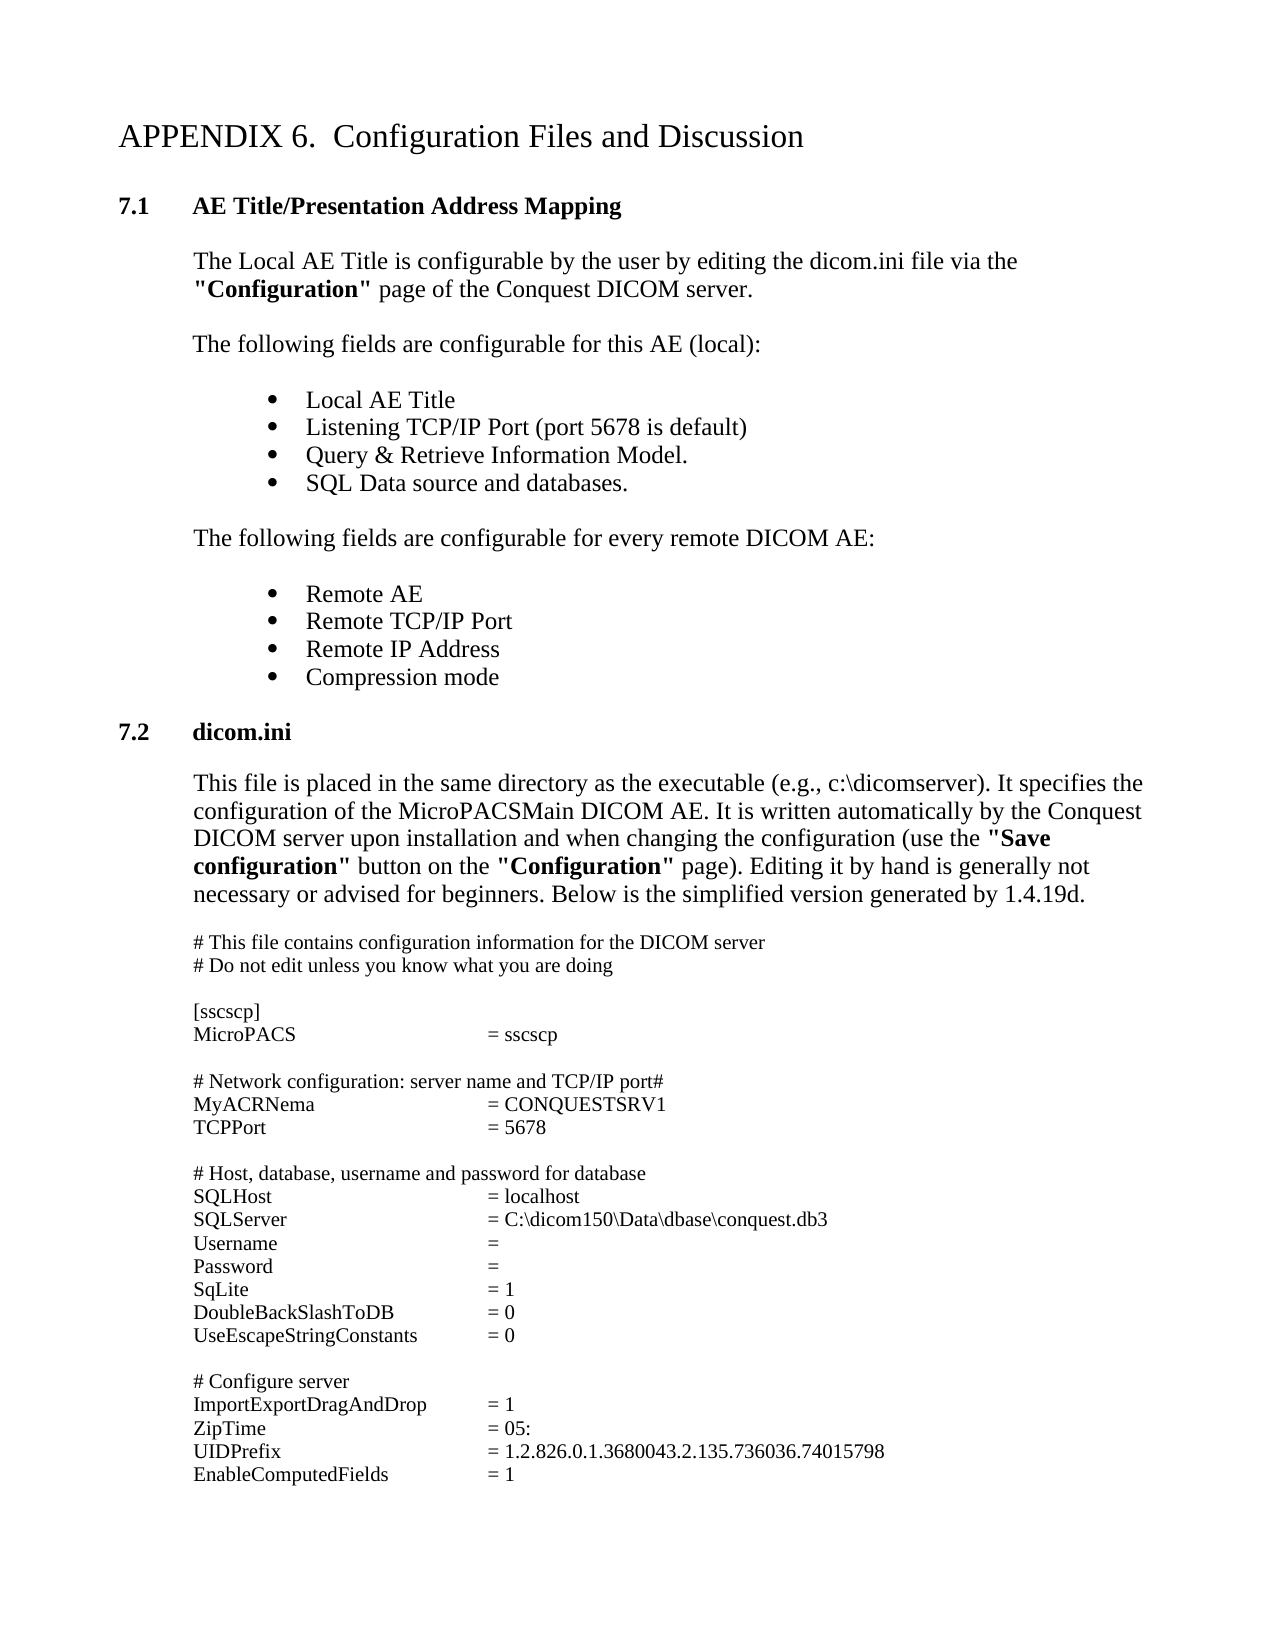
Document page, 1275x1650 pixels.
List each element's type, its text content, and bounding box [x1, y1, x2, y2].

text UIDPrefix = 1.2.826.0.1.3680043.2.135.736036.74015798 [118, 1439, 1157, 1463]
list Local AE Title [268, 386, 1157, 413]
text ZipTime = 05: [118, 1416, 1157, 1439]
text # Configure server [118, 1370, 1157, 1393]
text The following fields are configurable for this AE (local): [118, 330, 1157, 358]
text # Do not edit unless you know what you are doing [118, 954, 1157, 977]
text MicroPACS = sscscp [118, 1023, 1157, 1046]
text SQLHost = localhost [118, 1185, 1157, 1208]
list Remote TCP/IP Port [268, 607, 1157, 635]
text SQLServer = C:\dicom150\Data\dbase\conquest.db3 [118, 1208, 1157, 1231]
list Compression mode [268, 663, 1157, 691]
text MyACRNema = CONQUESTSRV1 [118, 1093, 1157, 1116]
text ImportExportDragAndDrop = 1 [118, 1393, 1157, 1416]
text 7.2 dicom.ini [118, 718, 1157, 746]
text # Network configuration: server name and TCP/IP port# [118, 1069, 1157, 1093]
text UseEscapeStringConstants = 0 [118, 1324, 1157, 1347]
list Remote IP Address [268, 635, 1157, 663]
text 7.1 AE Title/Presentation Address Mapping [118, 192, 1157, 219]
text EnableComputedFields = 1 [118, 1463, 1157, 1486]
text # This file contains configuration information for the DICOM server [118, 931, 1157, 954]
text This file is placed in the same directory as the executable (e.g., c:\dicomserver). It specifies the configuration of the MicroPACSMain DICOM AE. It is written automatically by the Conquest DICOM server upon installation and when changing the configuration (use the "Save configuration" button on the "Configuration" page). Editing it by hand is generally not necessary or advised for beginners. Below is the simplified version generated by 1.4.19d. [193, 769, 1157, 908]
list SQL Data source and databases. [268, 469, 1157, 497]
text Password = [118, 1254, 1157, 1278]
text APPENDIX 6. Configuration Files and Discussion [118, 118, 1157, 155]
text The Local AE Title is configurable by the user by editing the dicom.ini file via the "Configuration" page of the Conquest DICOM server. [193, 247, 1157, 303]
text DoubleBackSlashToDB = 0 [118, 1301, 1157, 1324]
text [sscscp] [118, 1000, 1157, 1023]
text The following fields are configurable for every remote DICOM AE: [193, 524, 1157, 552]
text SqLite = 1 [118, 1278, 1157, 1301]
list Query & Retrieve Information Model. [268, 441, 1157, 469]
text TCPPort = 5678 [118, 1116, 1157, 1139]
text Username = [118, 1231, 1157, 1254]
list Listening TCP/IP Port (port 5678 is default) [268, 413, 1157, 441]
text # Host, database, username and password for database [118, 1162, 1157, 1185]
list Remote AE [268, 580, 1157, 607]
